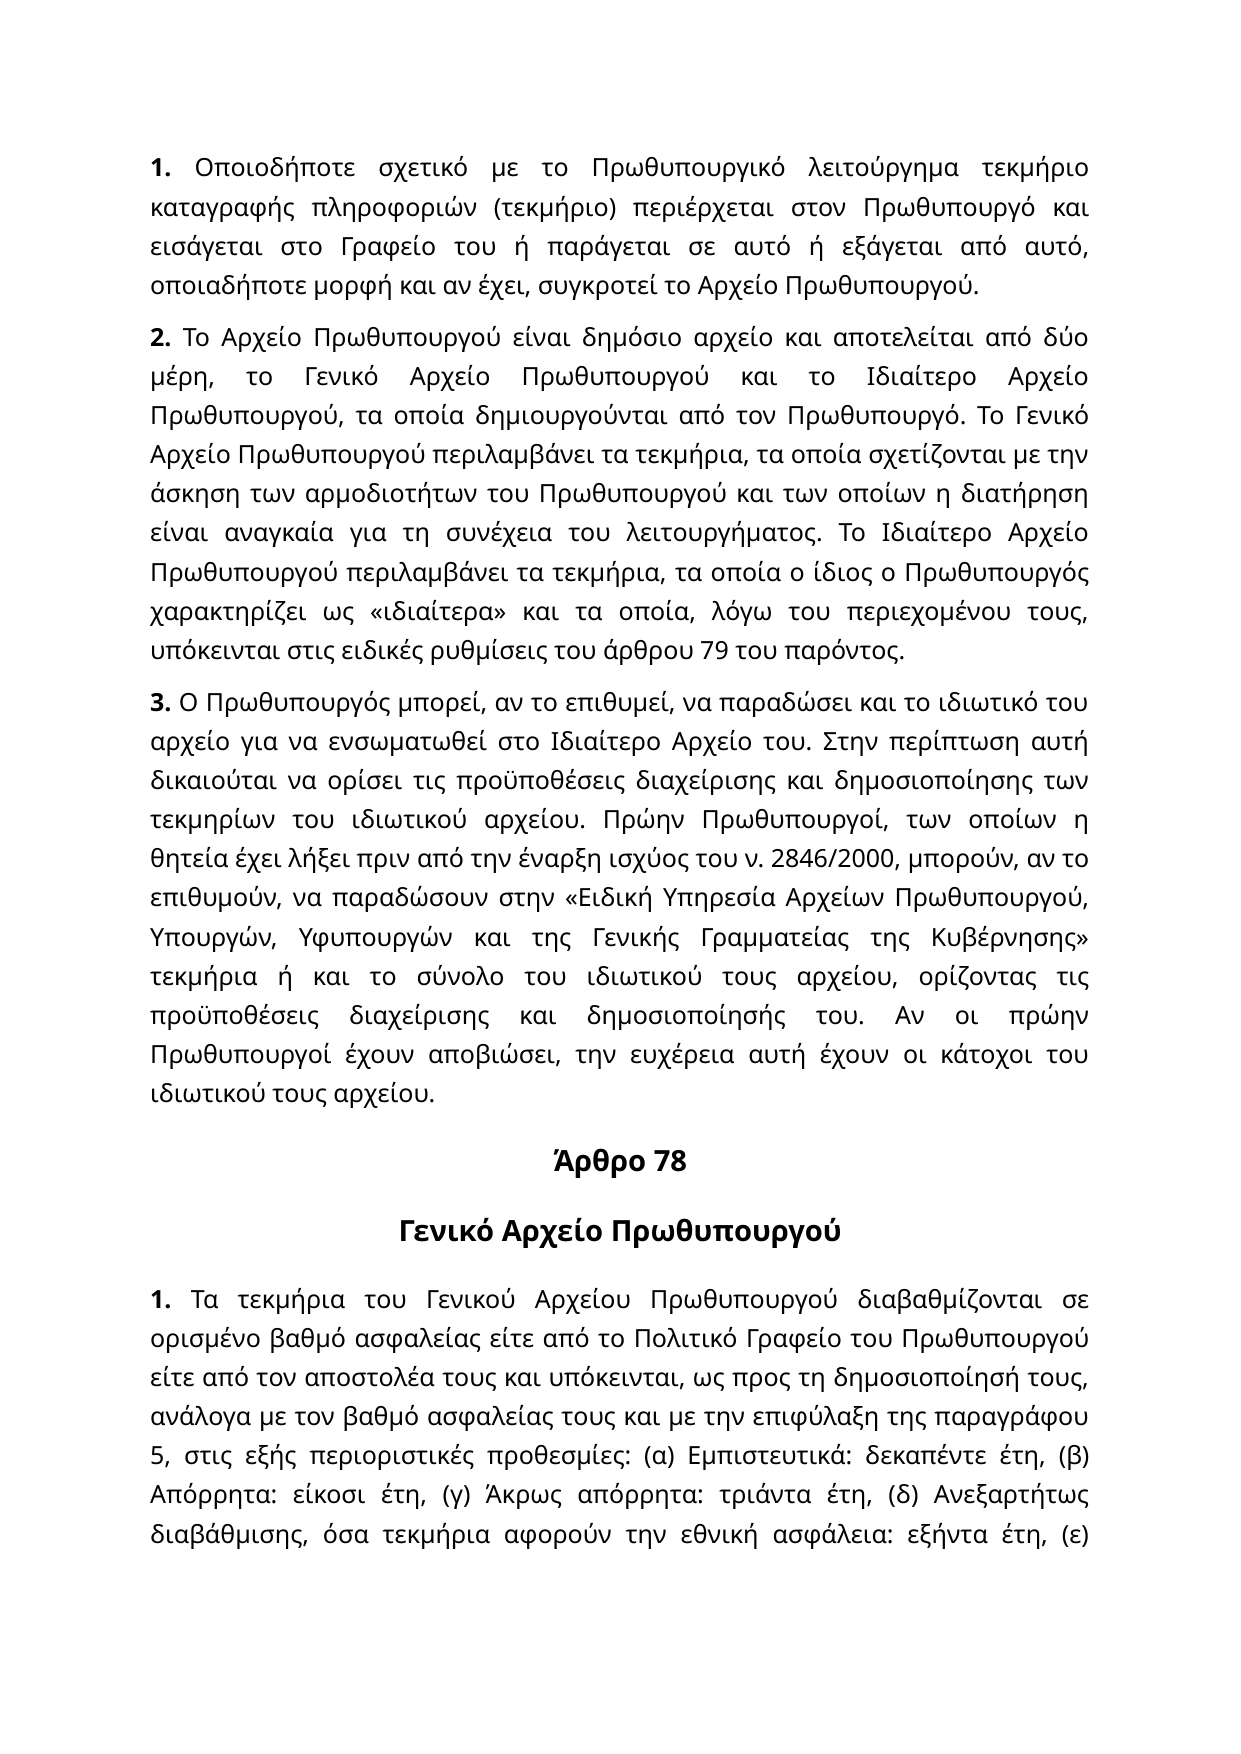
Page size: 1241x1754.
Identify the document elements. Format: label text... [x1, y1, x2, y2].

subtitle Άρθρο 78 [150, 1140, 1090, 1180]
subtitle Γενικό Αρχείο Πρωθυπουργού [150, 1211, 1090, 1250]
text 3. Ο Πρωθυπουργός μπορεί, αν το επιθυμεί, να παραδώσει και το ιδιωτικό του αρχείο για να ενσωματωθεί στο Ιδιαίτερο Αρχείο του. Στην περίπτωση αυτή δικαιούται να ορίσει τις προϋποθέσεις διαχείρισης και δημοσιοποίησης των τεκμηρίων του ιδιωτικού αρχείου. Πρώην Πρωθυπουργοί, των οποίων η θητεία έχει λήξει πριν από την έναρξη ισχύος του ν. 2846/2000, μπορούν, αν το επιθυμούν, να παραδώσουν στην «Ειδική Υπηρεσία Αρχείων Πρωθυπουργού, Υπουργών, Υφυπουργών και της Γενικής Γραμματείας της Κυβέρνησης» τεκμήρια ή και το σύνολο του ιδιωτικού τους αρχείου, ορίζοντας τις προϋποθέσεις διαχείρισης και δημοσιοποίησής του. Αν οι πρώην Πρωθυπουργοί έχουν αποβιώσει, την ευχέρεια αυτή έχουν οι κάτοχοι του ιδιωτικού τους αρχείου. [150, 684, 1090, 1110]
text 1. Τα τεκμήρια του Γενικού Αρχείου Πρωθυπουργού διαβαθμίζονται σε ορισμένο βαθμό ασφαλείας είτε από το Πολιτικό Γραφείο του Πρωθυπουργού είτε από τον αποστολέα τους και υπόκεινται, ως προς τη δημοσιοποίησή τους, ανάλογα με τον βαθμό ασφαλείας τους και με την επιφύλαξη της παραγράφου 5, στις εξής περιοριστικές προθεσμίες: (α) Εμπιστευτικά: δεκαπέντε έτη, (β) Απόρρητα: είκοσι έτη, (γ) Άκρως απόρρητα: τριάντα έτη, (δ) Ανεξαρτήτως διαβάθμισης, όσα τεκμήρια αφορούν την εθνική ασφάλεια: εξήντα έτη, (ε) [150, 1281, 1090, 1550]
text 1. Οποιοδήποτε σχετικό με το Πρωθυπουργικό λειτούργημα τεκμήριο καταγραφής πληροφοριών (τεκμήριο) περιέρχεται στον Πρωθυπουργό και εισάγεται στο Γραφείο του ή παράγεται σε αυτό ή εξάγεται από αυτό, οποιαδήποτε μορφή και αν έχει, συγκροτεί το Αρχείο Πρωθυπουργού. [150, 150, 1090, 302]
text 2. Το Αρχείο Πρωθυπουργού είναι δημόσιο αρχείο και αποτελείται από δύο μέρη, το Γενικό Αρχείο Πρωθυπουργού και το Ιδιαίτερο Αρχείο Πρωθυπουργού, τα οποία δημιουργούνται από τον Πρωθυπουργό. Το Γενικό Αρχείο Πρωθυπουργού περιλαμβάνει τα τεκμήρια, τα οποία σχετίζονται με την άσκηση των αρμοδιοτήτων του Πρωθυπουργού και των οποίων η διατήρηση είναι αναγκαία για τη συνέχεια του λειτουργήματος. Το Ιδιαίτερο Αρχείο Πρωθυπουργού περιλαμβάνει τα τεκμήρια, τα οποία ο ίδιος ο Πρωθυπουργός χαρακτηρίζει ως «ιδιαίτερα» και τα οποία, λόγω του περιεχομένου τους, υπόκεινται στις ειδικές ρυθμίσεις του άρθρου 79 του παρόντος. [150, 319, 1090, 667]
